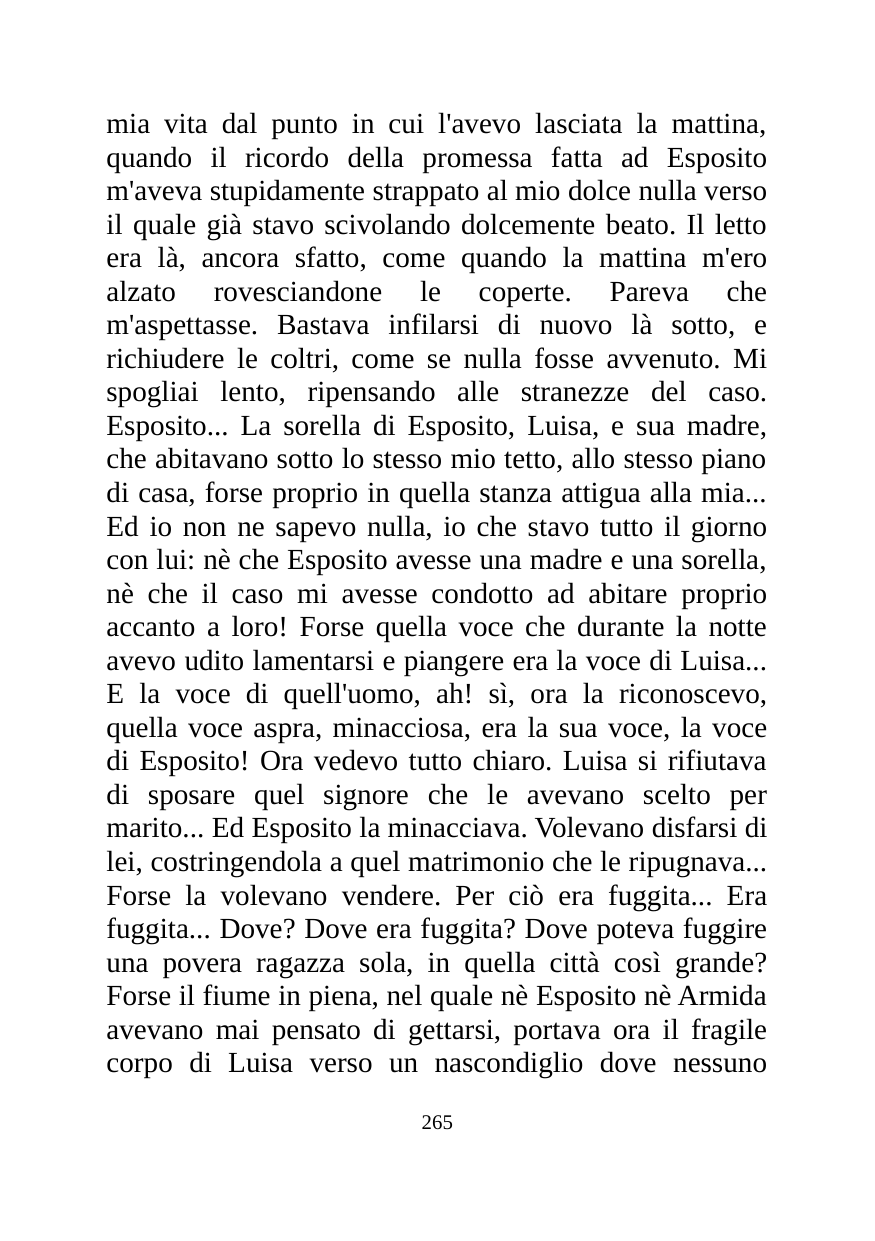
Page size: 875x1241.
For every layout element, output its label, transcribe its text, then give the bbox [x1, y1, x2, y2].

text mia vita dal punto in cui l'avevo lasciata la mattina, quando il ricordo della promessa fatta ad Esposito m'aveva stupidamente strappato al mio dolce nulla verso il quale già stavo scivolando dolcemente beato. Il letto era là, ancora sfatto, come quando la mattina m'ero alzato rovesciandone le coperte. Pareva che m'aspettasse. Bastava infilarsi di nuovo là sotto, e richiudere le coltri, come se nulla fosse avvenuto. Mi spogliai lento, ripensando alle stranezze del caso. Esposito... La sorella di Esposito, Luisa, e sua madre, che abitavano sotto lo stesso mio tetto, allo stesso piano di casa, forse proprio in quella stanza attigua alla mia... Ed io non ne sapevo nulla, io che stavo tutto il giorno con lui: nè che Esposito avesse una madre e una sorella, nè che il caso mi avesse condotto ad abitare proprio accanto a loro! Forse quella voce che durante la notte avevo udito lamentarsi e piangere era la voce di Luisa... E la voce di quell'uomo, ah! sì, ora la riconoscevo, quella voce aspra, minacciosa, era la sua voce, la voce di Esposito! Ora vedevo tutto chiaro. Luisa si rifiutava di sposare quel signore che le avevano scelto per marito... Ed Esposito la minacciava. Volevano disfarsi di lei, costringendola a quel matrimonio che le ripugnava... Forse la volevano vendere. Per ciò era fuggita... Era fuggita... Dove? Dove era fuggita? Dove poteva fuggire una povera ragazza sola, in quella città così grande? Forse il fiume in piena, nel quale nè Esposito nè Armida avevano mai pensato di gettarsi, portava ora il fragile corpo di Luisa verso un nascondiglio dove nessuno [106, 106, 768, 1079]
